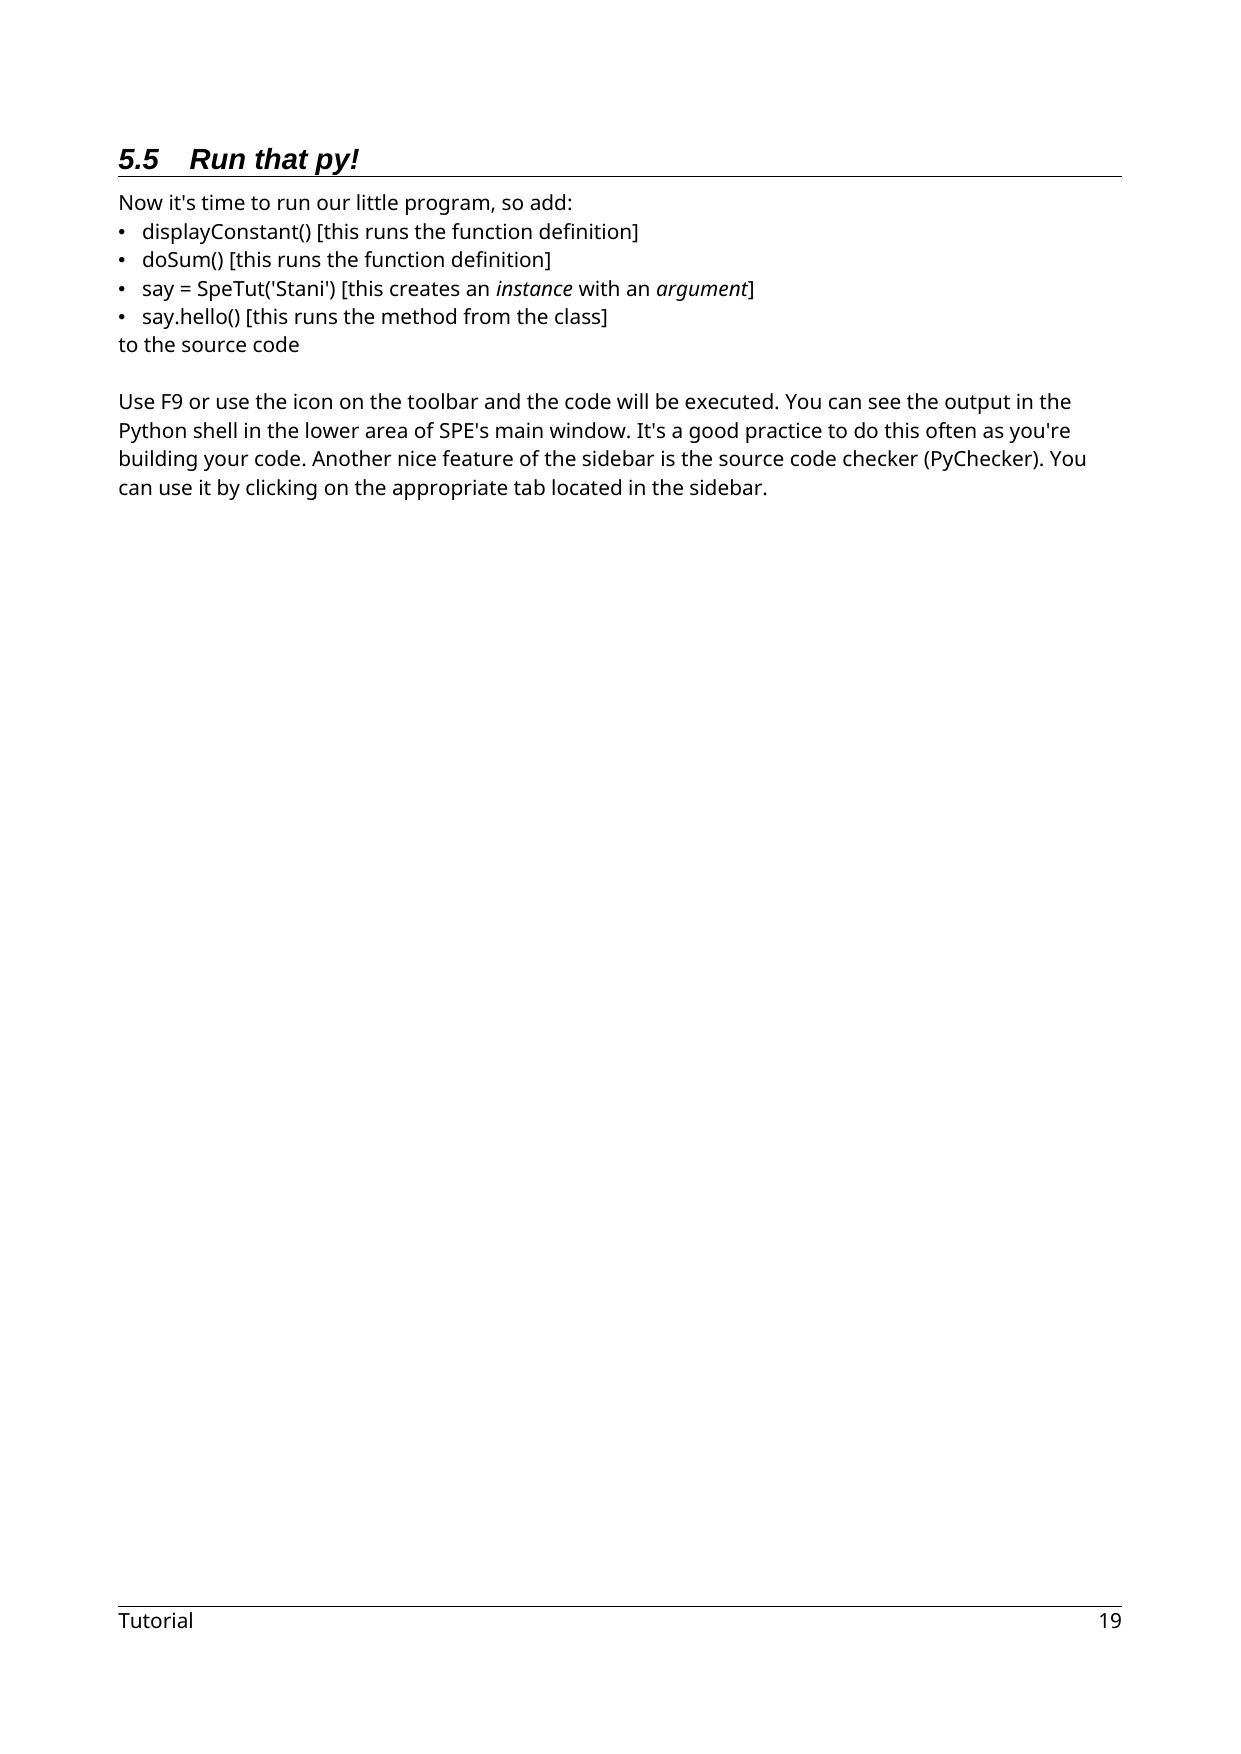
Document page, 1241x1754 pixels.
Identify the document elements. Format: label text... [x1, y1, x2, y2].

list displayConstant() [this runs the function definition] [118, 217, 1122, 245]
list say = SpeTut('Stani') [this creates an instance with an argument] [118, 274, 1122, 302]
text Use F9 or use the icon on the toolbar and the code will be executed. You can see the output in the Python shell in the lower area of SPE's main window. It's a good practice to do this often as you're building your code. Another nice feature of the sidebar is the source code checker (PyChecker). You can use it by clicking on the appropriate tab located in the sidebar. [118, 387, 1122, 501]
list doSum() [this runs the function definition] [118, 245, 1122, 274]
subtitle Run that py! [118, 143, 1122, 176]
text Now it's time to run our little program, so add: [118, 188, 1122, 217]
text to the source code [118, 331, 1122, 359]
list say.hello() [this runs the method from the class] [118, 302, 1122, 331]
